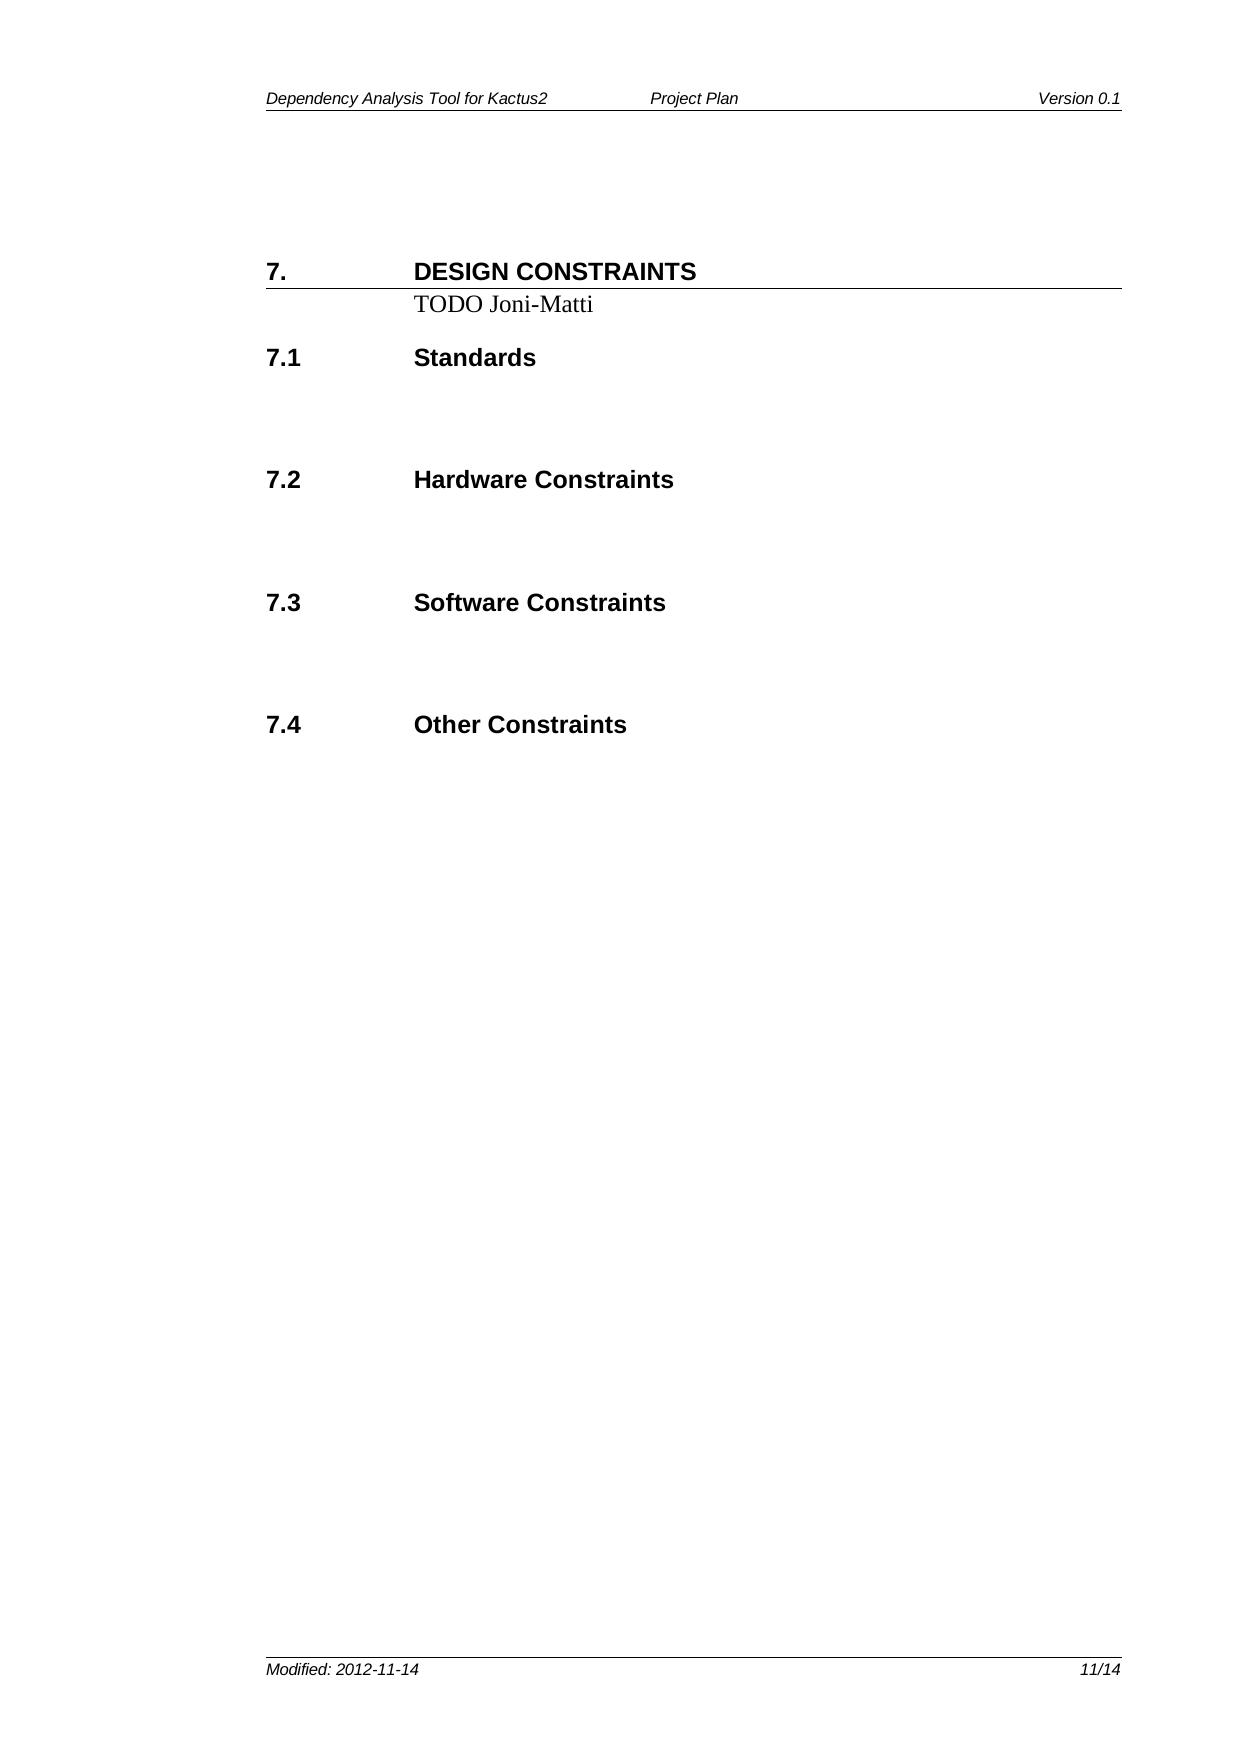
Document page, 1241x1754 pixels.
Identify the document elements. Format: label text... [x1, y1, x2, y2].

text TODO Joni-Matti [369, 289, 1122, 318]
subtitle Standards [266, 343, 1122, 372]
subtitle Hardware Constraints [266, 465, 1122, 494]
subtitle Software Constraints [266, 588, 1122, 617]
subtitle Design Constraints [266, 257, 1122, 288]
subtitle Other Constraints [266, 710, 1122, 739]
